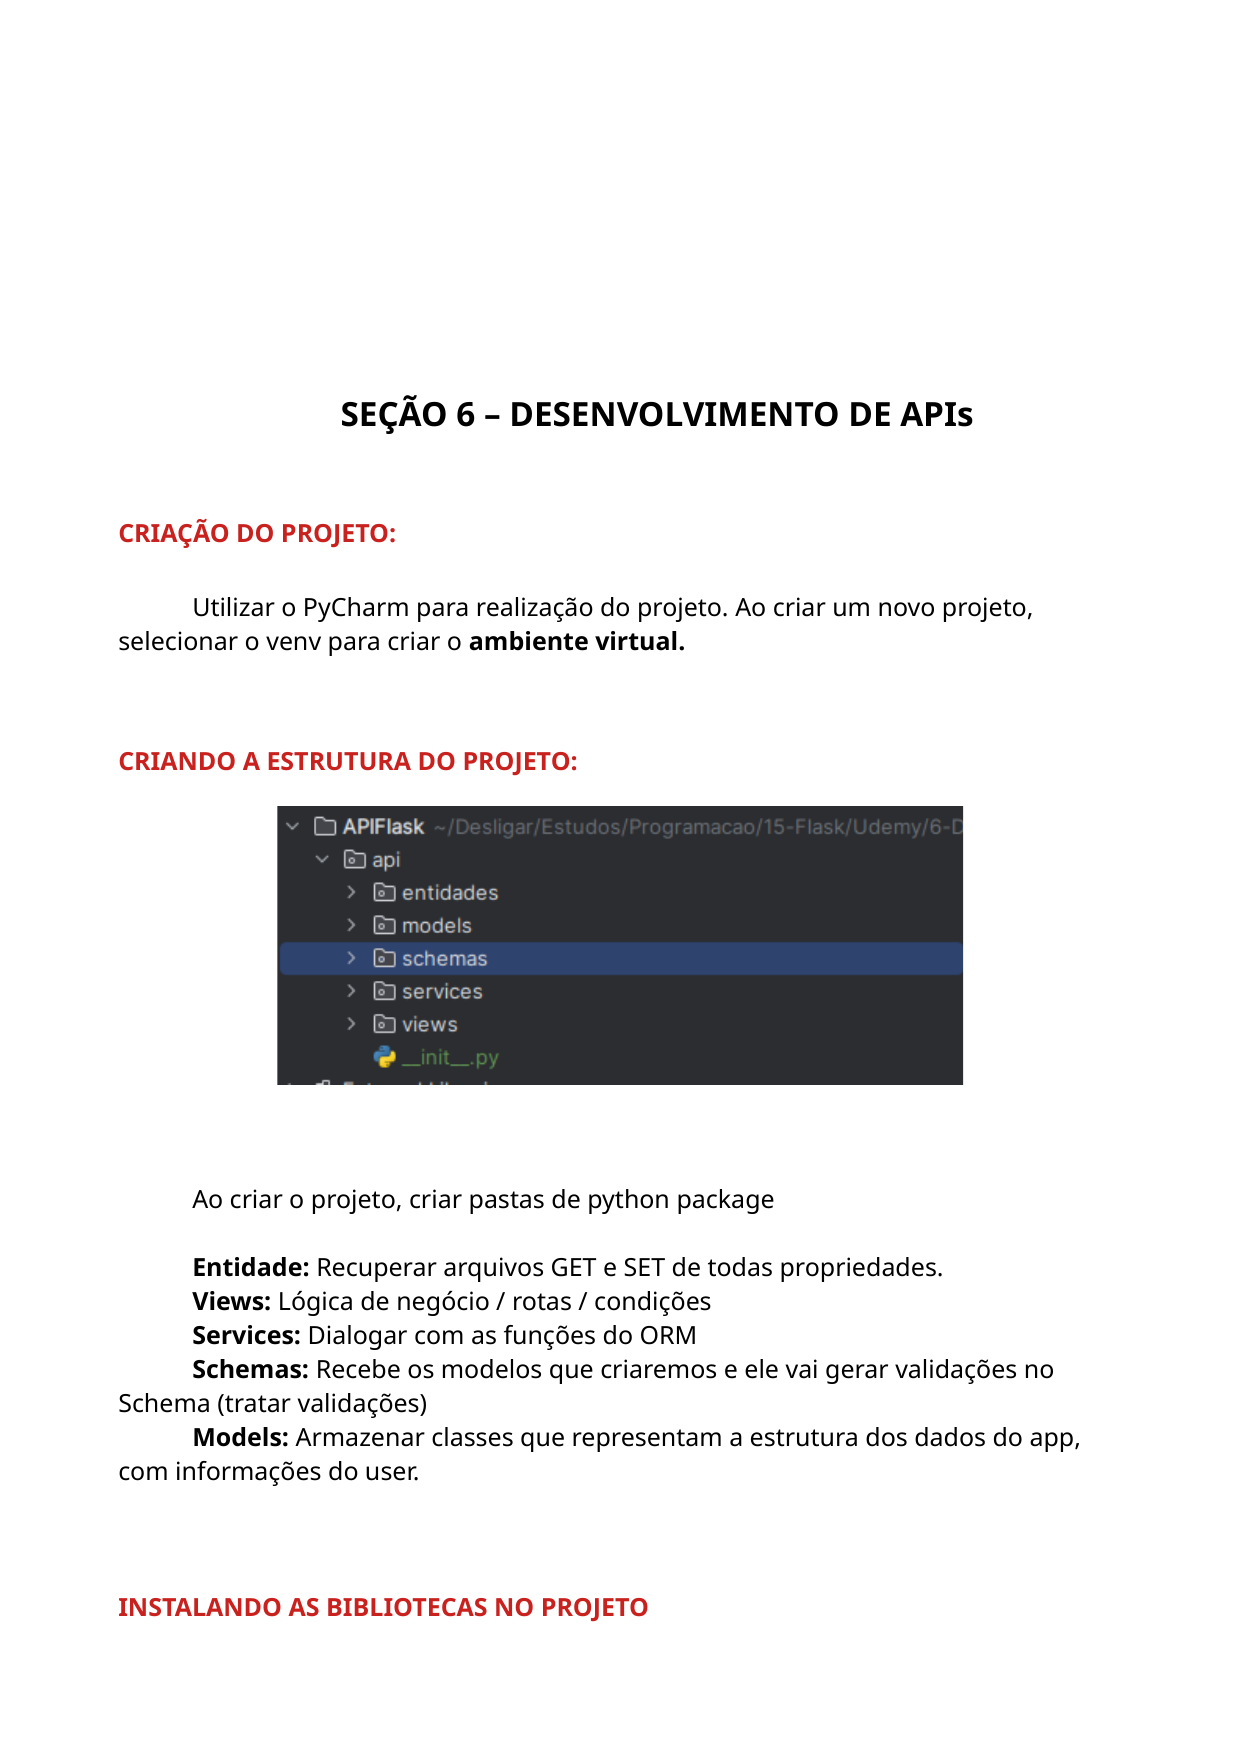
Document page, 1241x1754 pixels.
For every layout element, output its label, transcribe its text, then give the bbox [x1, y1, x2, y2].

text Views: Lógica de negócio / rotas / condições [118, 1283, 1122, 1318]
text Entidade: Recuperar arquivos GET e SET de todas propriedades. [118, 1249, 1122, 1283]
text SEÇÃO 6 – DESENVOLVIMENTO DE APIs [118, 391, 1122, 436]
text INSTALANDO AS BIBLIOTECAS NO PROJETO [118, 1590, 1122, 1624]
text Services: Dialogar com as funções do ORM [118, 1318, 1122, 1352]
text CRIANDO A ESTRUTURA DO PROJETO: [118, 743, 1122, 778]
picture [277, 806, 964, 1085]
text CRIAÇÃO DO PROJETO: [118, 515, 1122, 549]
text Ao criar o projeto, criar pastas de python package [118, 1181, 1122, 1215]
text Models: Armazenar classes que representam a estrutura dos dados do app, com informações do user. [118, 1420, 1122, 1488]
text Schemas: Recebe os modelos que criaremos e ele vai gerar validações no Schema (tratar validações) [118, 1352, 1122, 1420]
text Utilizar o PyCharm para realização do projeto. Ao criar um novo projeto, selecionar o venv para criar o ambiente virtual. [118, 589, 1122, 657]
